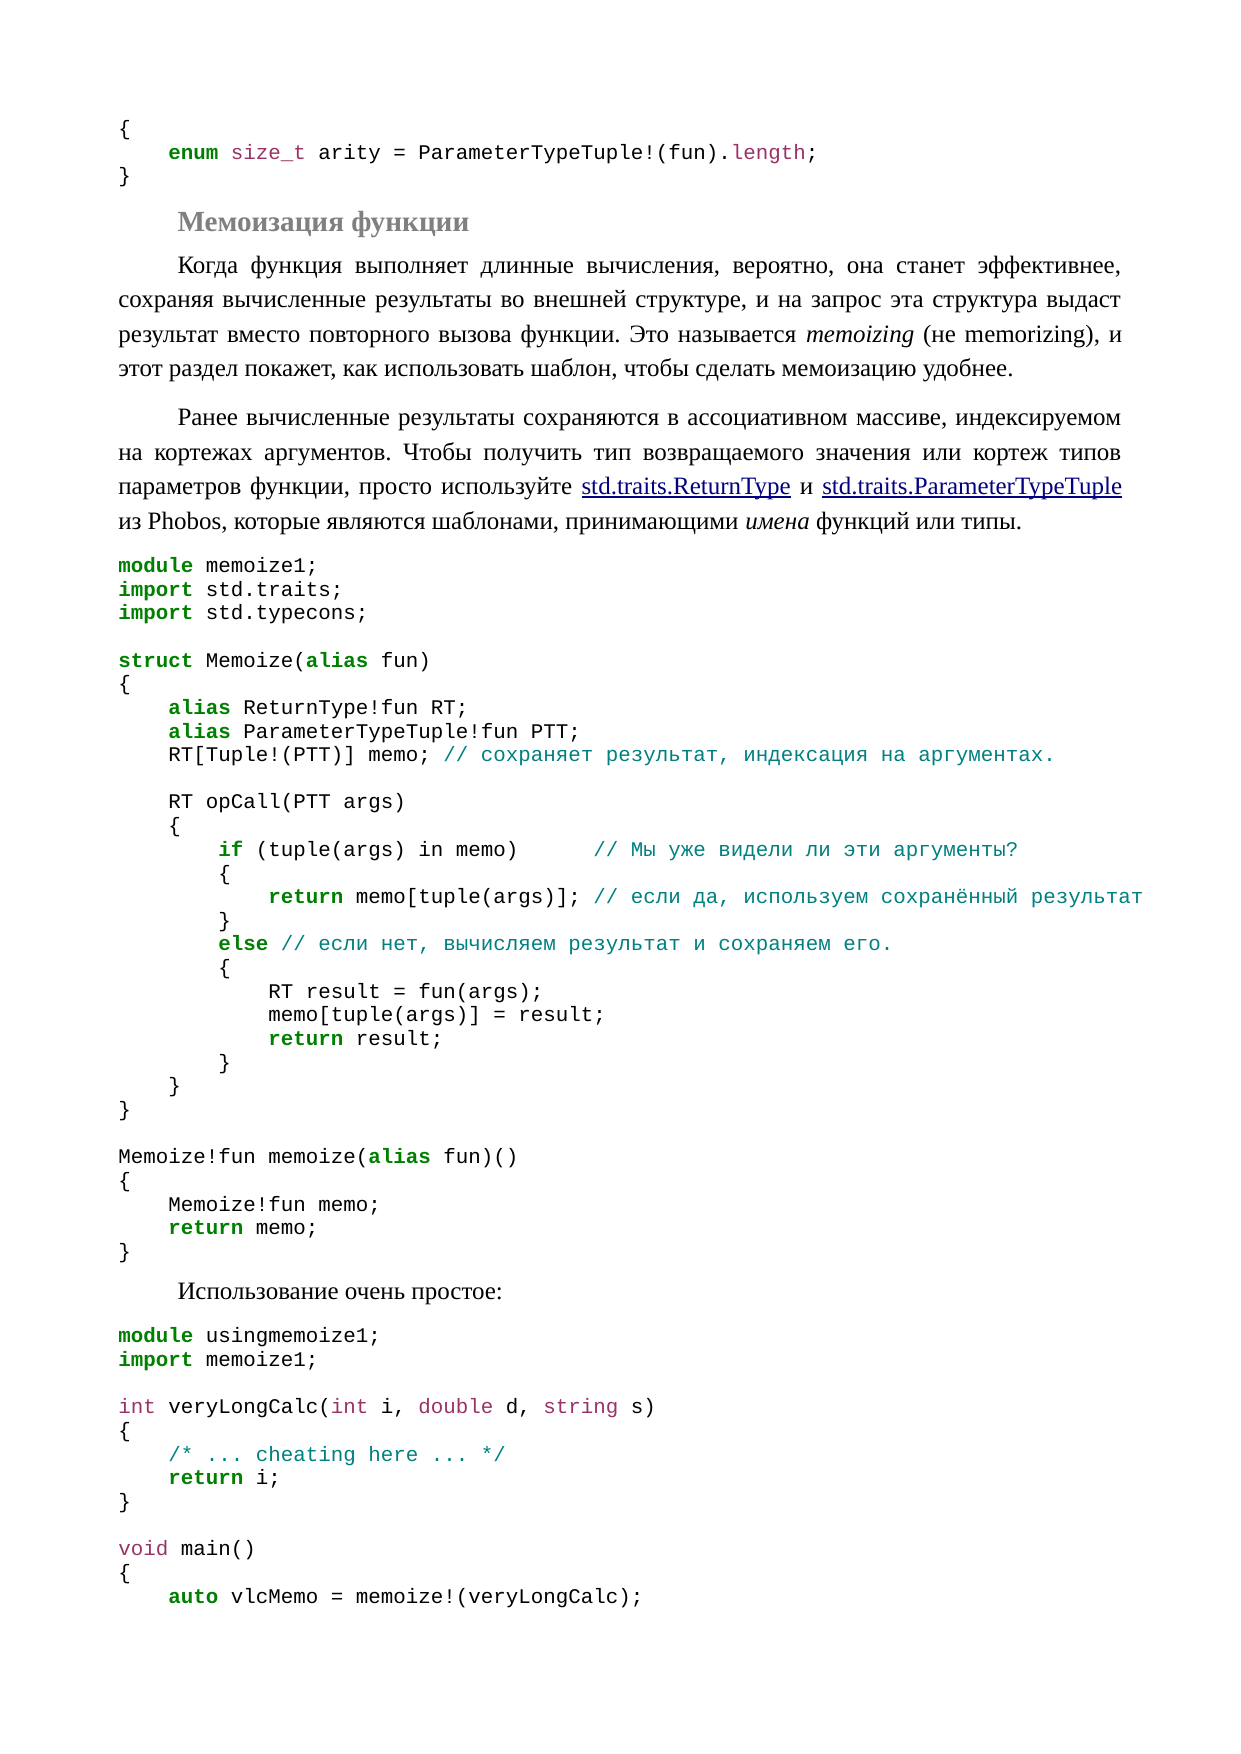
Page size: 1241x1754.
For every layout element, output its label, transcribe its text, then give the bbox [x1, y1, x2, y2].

text Использование очень простое: [118, 1276, 1122, 1305]
text import std.traits; [118, 579, 1122, 602]
text { [118, 1170, 1122, 1193]
text enum size_t arity = ParameterTypeTuple!(fun).length; [118, 142, 1122, 165]
text alias ReturnType!fun RT; [118, 697, 1122, 721]
text import memoize1; [118, 1349, 1122, 1373]
text { [118, 1562, 1122, 1586]
text { [118, 673, 1122, 697]
text int veryLongCalc(int i, double d, string s) [118, 1396, 1122, 1420]
text } [118, 1075, 1122, 1099]
text alias ParameterTypeTuple!fun PTT; [118, 721, 1122, 744]
text RT result = fun(args); [118, 981, 1122, 1004]
text RT opCall(PTT args) [118, 792, 1122, 815]
text Ранее вычисленные результаты сохраняются в ассоциативном массиве, индексируемом на кортежах аргументов. Чтобы получить тип возвращаемого значения или кортеж типов параметров функции, просто используйте std.traits.ReturnType и std.traits.ParameterTypeTuple из Phobos, которые являются шаблонами, принимающими имена функций или типы. [118, 402, 1122, 534]
text return i; [118, 1467, 1122, 1491]
text } [118, 910, 1122, 933]
text return memo; [118, 1217, 1122, 1241]
text return result; [118, 1028, 1122, 1052]
text } [118, 165, 1122, 189]
text { [118, 862, 1122, 886]
text } [118, 1099, 1122, 1123]
text { [118, 118, 1122, 142]
text memo[tuple(args)] = result; [118, 1004, 1122, 1028]
text if (tuple(args) in memo) // Мы уже видели ли эти аргументы? [118, 839, 1122, 862]
text } [118, 1052, 1122, 1075]
text } [118, 1241, 1122, 1264]
text { [118, 1420, 1122, 1444]
text module usingmemoize1; [118, 1326, 1122, 1349]
text Memoize!fun memoize(alias fun)() [118, 1146, 1122, 1170]
text auto vlcMemo = memoize!(veryLongCalc); [118, 1586, 1122, 1609]
text { [118, 957, 1122, 981]
text { [118, 815, 1122, 839]
text Когда функция выполняет длинные вычисления, вероятно, она станет эффективнее, сохраняя вычисленные результаты во внешней структуре, и на запрос эта структура выдаст результат вместо повторного вызова функции. Это называется memoizing (не memorizing), и этот раздел покажет, как использовать шаблон, чтобы сделать мемоизацию удобнее. [118, 250, 1122, 382]
text void main() [118, 1538, 1122, 1562]
text module memoize1; [118, 555, 1122, 579]
text else // если нет, вычисляем результат и сохраняем его. [118, 933, 1122, 957]
text } [118, 1491, 1122, 1515]
text struct Memoize(alias fun) [118, 650, 1122, 673]
text Memoize!fun memo; [118, 1193, 1122, 1217]
text import std.typecons; [118, 602, 1122, 626]
text return memo[tuple(args)]; // если да, используем сохранённый результат [118, 886, 1152, 910]
text RT[Tuple!(PTT)] memo; // сохраняет результат, индексация на аргументах. [118, 744, 1122, 768]
text /* ... cheating here ... */ [118, 1444, 1122, 1467]
subtitle Мемоизация функции [118, 204, 1122, 237]
